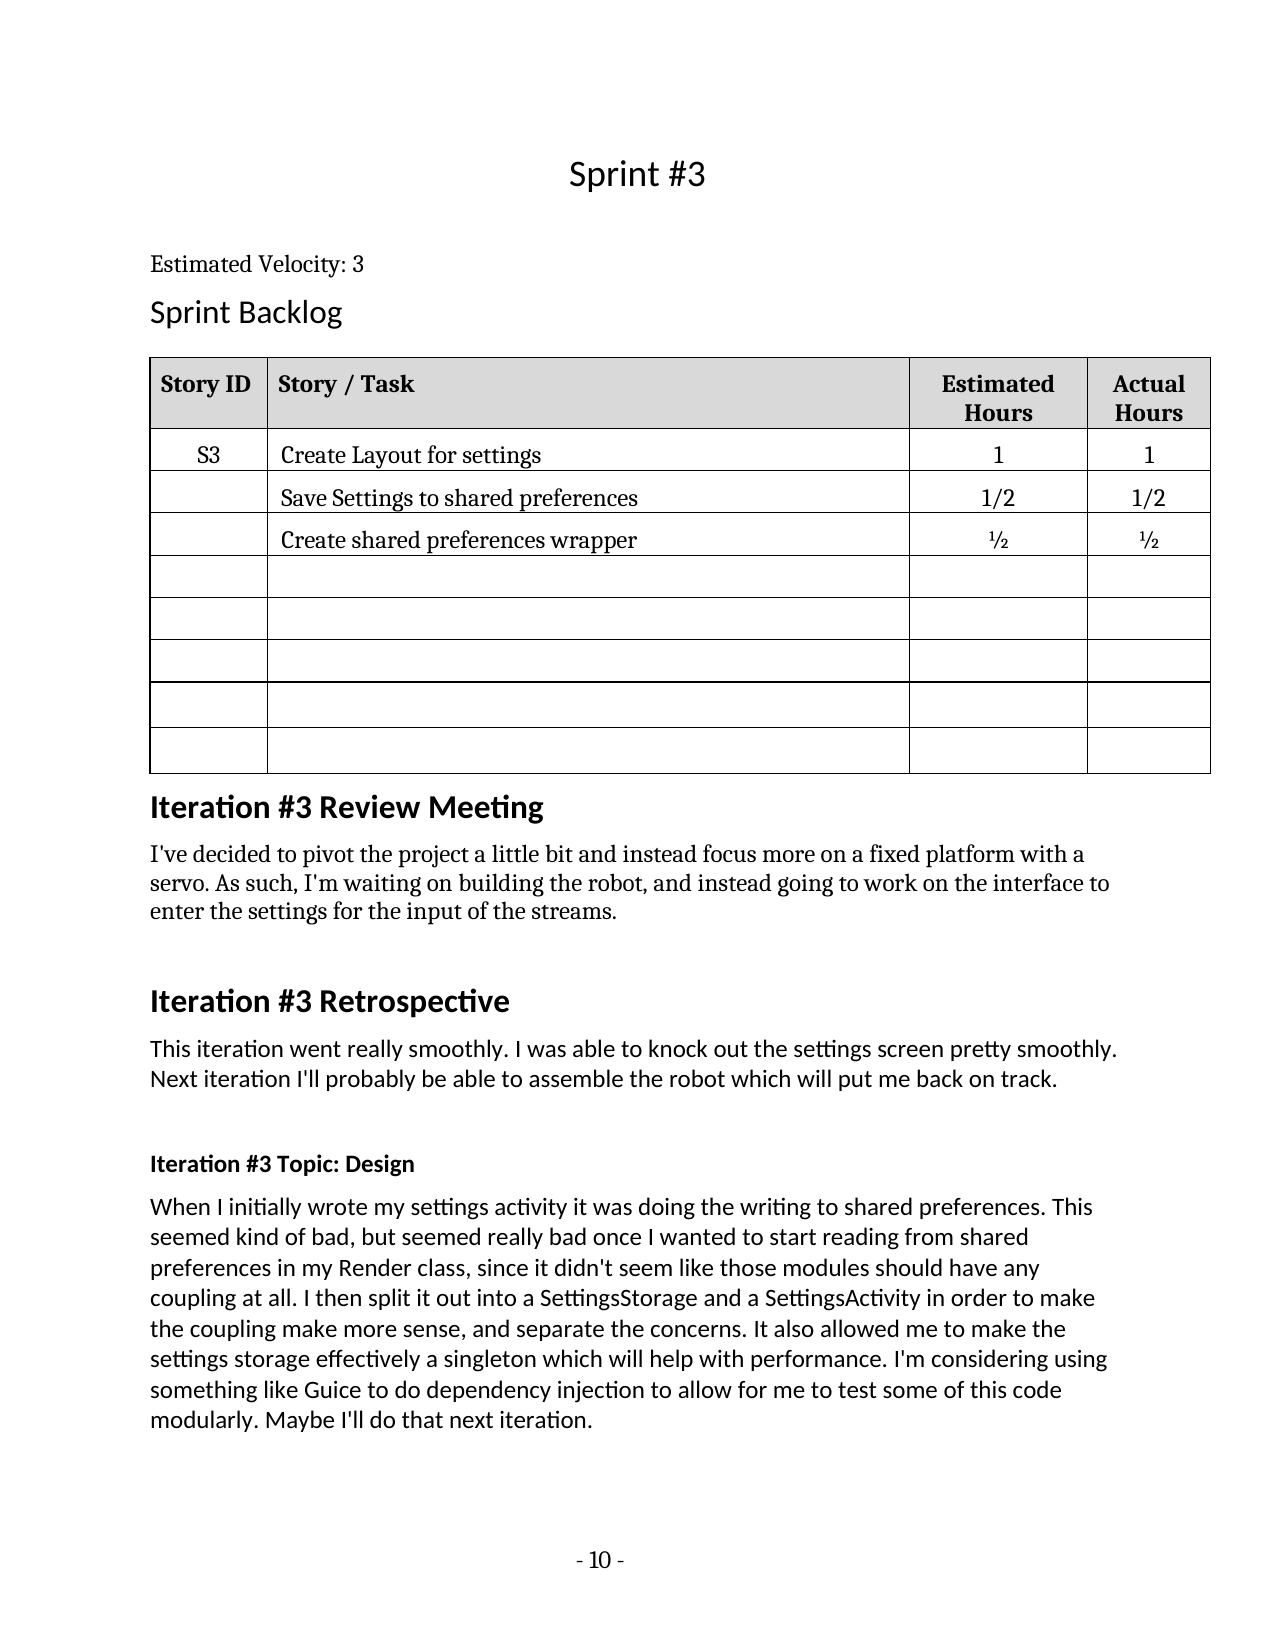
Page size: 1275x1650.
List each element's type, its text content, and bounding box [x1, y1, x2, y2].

text I've decided to pivot the project a little bit and instead focus more on a fixed platform with a servo. As such, I'm waiting on building the robot, and instead going to work on the interface to enter the settings for the input of the streams. [150, 840, 1125, 926]
table_cell [151, 471, 267, 512]
table_cell [268, 728, 909, 773]
table_cell [910, 728, 1087, 773]
table_header Story / Task [268, 358, 909, 428]
table_cell [151, 513, 267, 554]
subtitle Iteration #3 Retrospective [150, 980, 1125, 1021]
table_cell ½ [1088, 513, 1210, 554]
table_cell [1088, 640, 1210, 681]
table_cell Create shared preferences wrapper [268, 513, 909, 554]
table_cell [910, 640, 1087, 681]
subtitle Sprint #3 [150, 150, 1125, 196]
table_cell 1 [1088, 429, 1210, 470]
text Sprint Backlog [150, 291, 1125, 332]
table_cell [910, 556, 1087, 597]
table_cell [151, 556, 267, 597]
table_cell 1 [910, 429, 1087, 470]
table_cell [151, 728, 267, 773]
table_cell [151, 598, 267, 639]
table_cell [1088, 728, 1210, 773]
table_cell [1088, 683, 1210, 727]
subtitle Iteration #3 Review Meeting [150, 787, 1125, 827]
table_cell ½ [910, 513, 1087, 554]
table_cell [910, 683, 1087, 727]
table_cell [268, 683, 909, 727]
table_cell [268, 598, 909, 639]
table_header Story ID [151, 358, 267, 428]
text Iteration #3 Topic: Design [150, 1148, 1125, 1178]
table_cell Save Settings to shared preferences [268, 471, 909, 512]
table_cell [151, 640, 267, 681]
table_cell Create Layout for settings [268, 429, 909, 470]
table_cell [268, 556, 909, 597]
table_cell 1/2 [1088, 471, 1210, 512]
table_cell [1088, 556, 1210, 597]
text When I initially wrote my settings activity it was doing the writing to shared preferences. This seemed kind of bad, but seemed really bad once I wanted to start reading from shared preferences in my Render class, since it didn't seem like those modules should have any coupling at all. I then split it out into a SettingsStorage and a SettingsActivity in order to make the coupling make more sense, and separate the concerns. It also allowed me to make the settings storage effectively a singleton which will help with performance. I'm considering using something like Guice to do dependency injection to allow for me to test some of this code modularly. Maybe I'll do that next iteration. [150, 1191, 1125, 1435]
table_header Actual Hours [1088, 358, 1210, 428]
text This iteration went really smoothly. I was able to knock out the settings screen pretty smoothly. Next iteration I'll probably be able to assemble the robot which will put me back on track. [150, 1033, 1125, 1094]
table_cell S3 [151, 429, 267, 470]
text Estimated Velocity: 3 [150, 249, 1125, 278]
table_header Estimated Hours [910, 358, 1087, 428]
table_cell [151, 683, 267, 727]
table_cell 1/2 [910, 471, 1087, 512]
table_cell [1088, 598, 1210, 639]
table_cell [910, 598, 1087, 639]
table_cell [268, 640, 909, 681]
